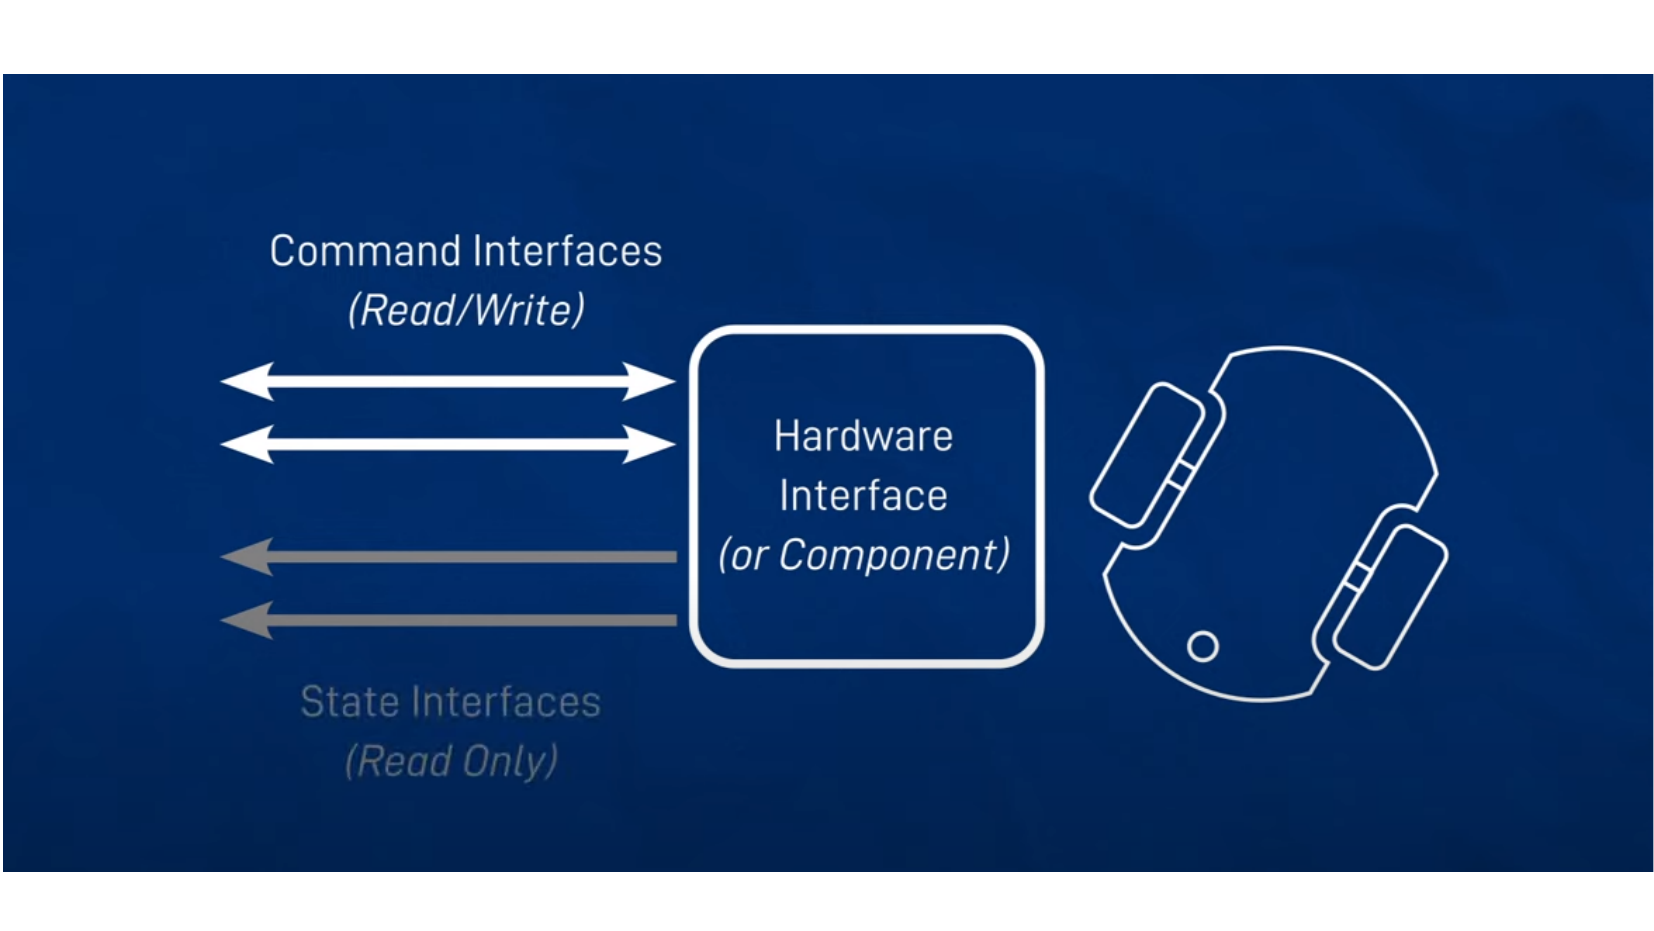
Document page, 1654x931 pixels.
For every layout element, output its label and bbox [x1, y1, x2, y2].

picture [3, 74, 1654, 872]
